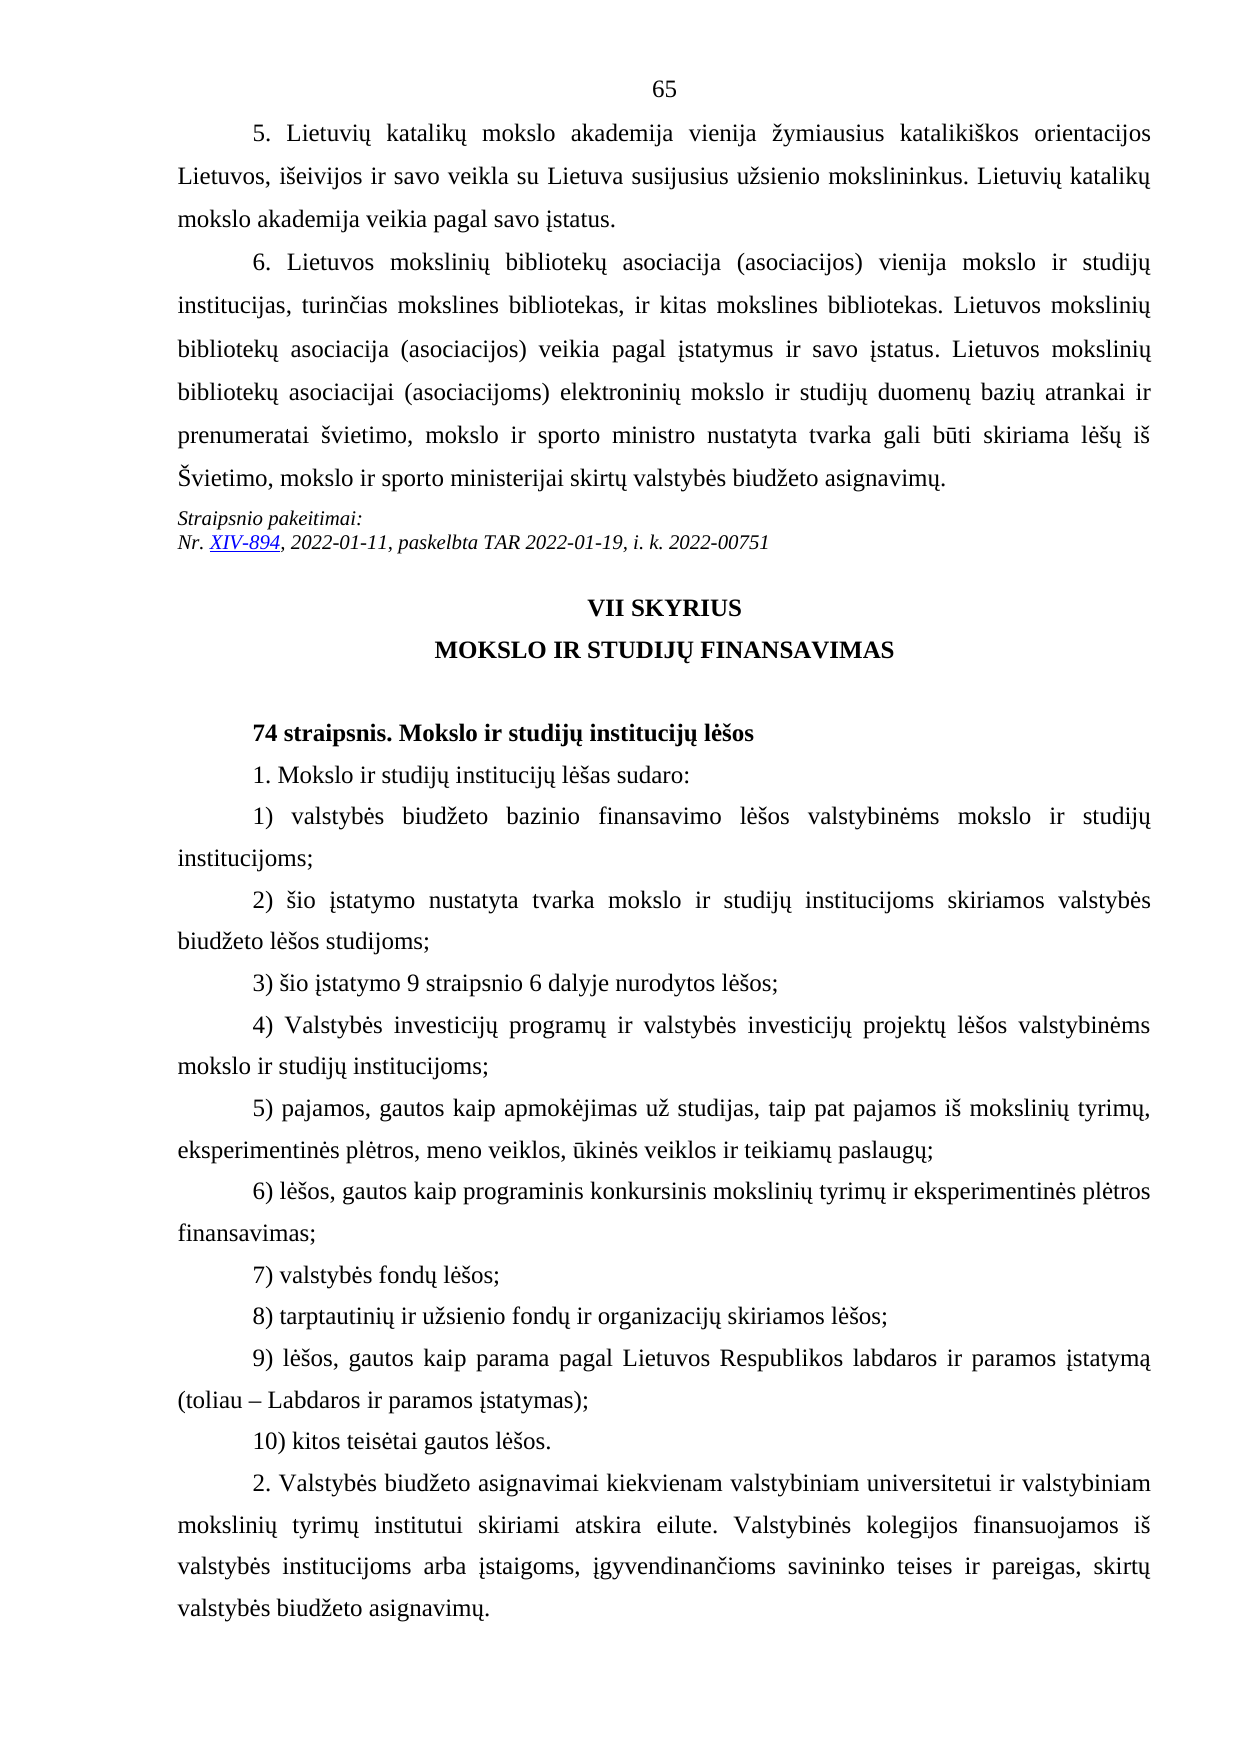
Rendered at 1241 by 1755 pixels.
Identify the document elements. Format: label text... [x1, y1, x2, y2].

text VII SKYRIUS [177, 583, 1152, 625]
text 5) pajamos, gautos kaip apmokėjimas už studijas, taip pat pajamos iš mokslinių tyrimų, eksperimentinės plėtros, meno veiklos, ūkinės veiklos ir teikiamų paslaugų; [177, 1083, 1152, 1166]
text 1) valstybės biudžeto bazinio finansavimo lėšos valstybinėms mokslo ir studijų institucijoms; [177, 791, 1152, 875]
text 4) Valstybės investicijų programų ir valstybės investicijų projektų lėšos valstybinėms mokslo ir studijų institucijoms; [177, 1000, 1152, 1083]
text 6) lėšos, gautos kaip programinis konkursinis mokslinių tyrimų ir eksperimentinės plėtros finansavimas; [177, 1166, 1152, 1250]
text 9) lėšos, gautos kaip parama pagal Lietuvos Respublikos labdaros ir paramos įstatymą (toliau – Labdaros ir paramos įstatymas); [177, 1333, 1152, 1416]
text MOKSLO IR STUDIJŲ FINANSAVIMAS [177, 625, 1152, 666]
text 6. Lietuvos mokslinių bibliotekų asociacija (asociacijos) vienija mokslo ir studijų institucijas, turinčias mokslines bibliotekas, ir kitas mokslines bibliotekas. Lietuvos mokslinių bibliotekų asociacija (asociacijos) veikia pagal įstatymus ir savo įstatus. Lietuvos mokslinių bibliotekų asociacijai (asociacijoms) elektroninių mokslo ir studijų duomenų bazių atrankai ir prenumeratai švietimo, mokslo ir sporto ministro nustatyta tvarka gali būti skiriama lėšų iš Švietimo, mokslo ir sporto ministerijai skirtų valstybės biudžeto asignavimų. [177, 247, 1152, 492]
text 1. Mokslo ir studijų institucijų lėšas sudaro: [177, 750, 1152, 791]
text 74 straipsnis. Mokslo ir studijų institucijų lėšos [177, 708, 1152, 750]
text Nr. XIV-894, 2022-01-11, paskelbta TAR 2022-01-19, i. k. 2022-00751 [177, 530, 1152, 554]
text 10) kitos teisėtai gautos lėšos. [177, 1416, 1152, 1458]
text 2) šio įstatymo nustatyta tvarka mokslo ir studijų institucijoms skiriamos valstybės biudžeto lėšos studijoms; [177, 875, 1152, 958]
text 3) šio įstatymo 9 straipsnio 6 dalyje nurodytos lėšos; [177, 958, 1152, 1000]
text 7) valstybės fondų lėšos; [177, 1250, 1152, 1291]
text Straipsnio pakeitimai: [177, 506, 1152, 530]
text 2. Valstybės biudžeto asignavimai kiekvienam valstybiniam universitetui ir valstybiniam mokslinių tyrimų institutui skiriami atskira eilute. Valstybinės kolegijos finansuojamos iš valstybės institucijoms arba įstaigoms, įgyvendinančioms savininko teises ir pareigas, skirtų valstybės biudžeto asignavimų. [177, 1458, 1152, 1625]
text 5. Lietuvių katalikų mokslo akademija vienija žymiausius katalikiškos orientacijos Lietuvos, išeivijos ir savo veikla su Lietuva susijusius užsienio mokslininkus. Lietuvių katalikų mokslo akademija veikia pagal savo įstatus. [177, 118, 1152, 233]
text 8) tarptautinių ir užsienio fondų ir organizacijų skiriamos lėšos; [177, 1291, 1152, 1333]
